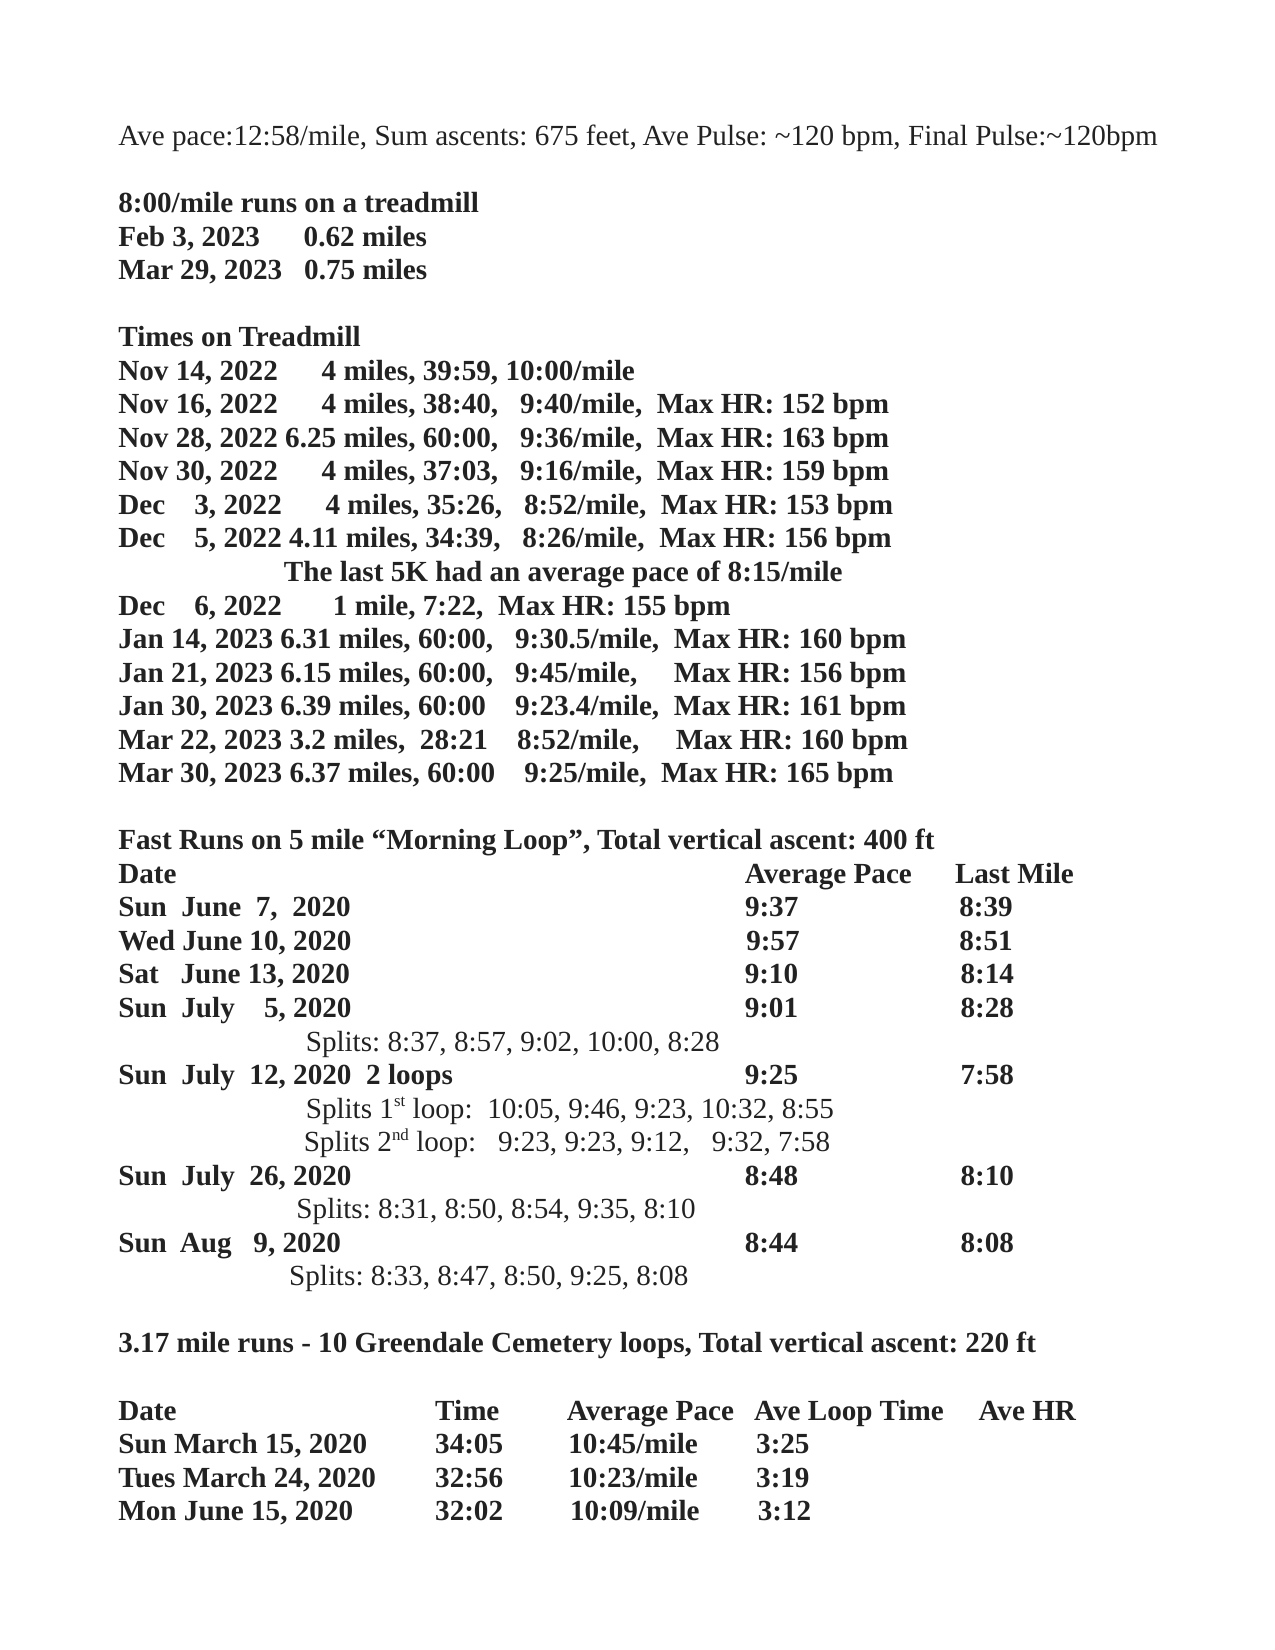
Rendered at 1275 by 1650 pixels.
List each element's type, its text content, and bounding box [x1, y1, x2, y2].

text Mar 22, 2023 3.2 miles, 28:21 8:52/mile, Max HR: 160 bpm [118, 722, 1161, 755]
text Mar 30, 2023 6.37 miles, 60:00 9:25/mile, Max HR: 165 bpm [118, 755, 1161, 789]
text Date Time Average Pace Ave Loop Time Ave HR [118, 1393, 1161, 1426]
text Dec 5, 2022 4.11 miles, 34:39, 8:26/mile, Max HR: 156 bpm [118, 521, 1161, 554]
text Tues March 24, 2020 32:56 10:23/mile 3:19 [118, 1460, 1161, 1493]
text Jan 30, 2023 6.39 miles, 60:00 9:23.4/mile, Max HR: 161 bpm [118, 688, 1161, 722]
text Wed June 10, 2020 9:57 8:51 [118, 923, 1161, 957]
text Mar 29, 2023 0.75 miles [118, 252, 1161, 286]
text Nov 16, 2022 4 miles, 38:40, 9:40/mile, Max HR: 152 bpm [118, 386, 1161, 420]
text Times on Treadmill [118, 319, 1161, 353]
text Nov 28, 2022 6.25 miles, 60:00, 9:36/mile, Max HR: 163 bpm [118, 420, 1161, 453]
text Sun March 15, 2020 34:05 10:45/mile 3:25 [118, 1426, 1161, 1460]
text Ave pace:12:58/mile, Sum ascents: 675 feet, Ave Pulse: ~120 bpm, Final Pulse:~120bpm [118, 118, 1161, 152]
text Nov 30, 2022 4 miles, 37:03, 9:16/mile, Max HR: 159 bpm [118, 453, 1161, 487]
text Sat June 13, 2020 9:10 8:14 Sun July 5, 2020 9:01 8:28 Splits: 8:37, 8:57, 9:02, 10:00, 8:28 Sun July 12, 2020 2 loops 9:25 7:58 Splits 1st loop: 10:05, 9:46, 9:23, 10:32, 8:55 [118, 957, 1161, 1124]
text Sun Aug 9, 2020 8:44 8:08 Splits: 8:33, 8:47, 8:50, 9:25, 8:08 [118, 1225, 1161, 1292]
text Sun June 7, 2020 9:37 8:39 [118, 889, 1161, 923]
text Nov 14, 2022 4 miles, 39:59, 10:00/mile [118, 353, 1161, 386]
text Dec 3, 2022 4 miles, 35:26, 8:52/mile, Max HR: 153 bpm [118, 487, 1161, 521]
text Date Average Pace Last Mile [118, 856, 1161, 889]
text Fast Runs on 5 mile “Morning Loop”, Total vertical ascent: 400 ft [118, 822, 1161, 856]
text 8:00/mile runs on a treadmill [118, 185, 1161, 219]
text Feb 3, 2023 0.62 miles [118, 219, 1161, 252]
text Sun July 26, 2020 8:48 8:10 Splits: 8:31, 8:50, 8:54, 9:35, 8:10 [118, 1158, 1161, 1225]
text Mon June 15, 2020 32:02 10:09/mile 3:12 [118, 1493, 1161, 1527]
text The last 5K had an average pace of 8:15/mile [118, 554, 1161, 588]
text Jan 14, 2023 6.31 miles, 60:00, 9:30.5/mile, Max HR: 160 bpm [118, 621, 1161, 655]
text Dec 6, 2022 1 mile, 7:22, Max HR: 155 bpm [118, 588, 1161, 621]
text Splits 2nd loop: 9:23, 9:23, 9:12, 9:32, 7:58 [118, 1124, 1161, 1158]
list 3.17 mile runs - 10 Greendale Cemetery loops, Total vertical ascent: 220 ft [118, 1326, 1161, 1359]
text Jan 21, 2023 6.15 miles, 60:00, 9:45/mile, Max HR: 156 bpm [118, 655, 1161, 688]
